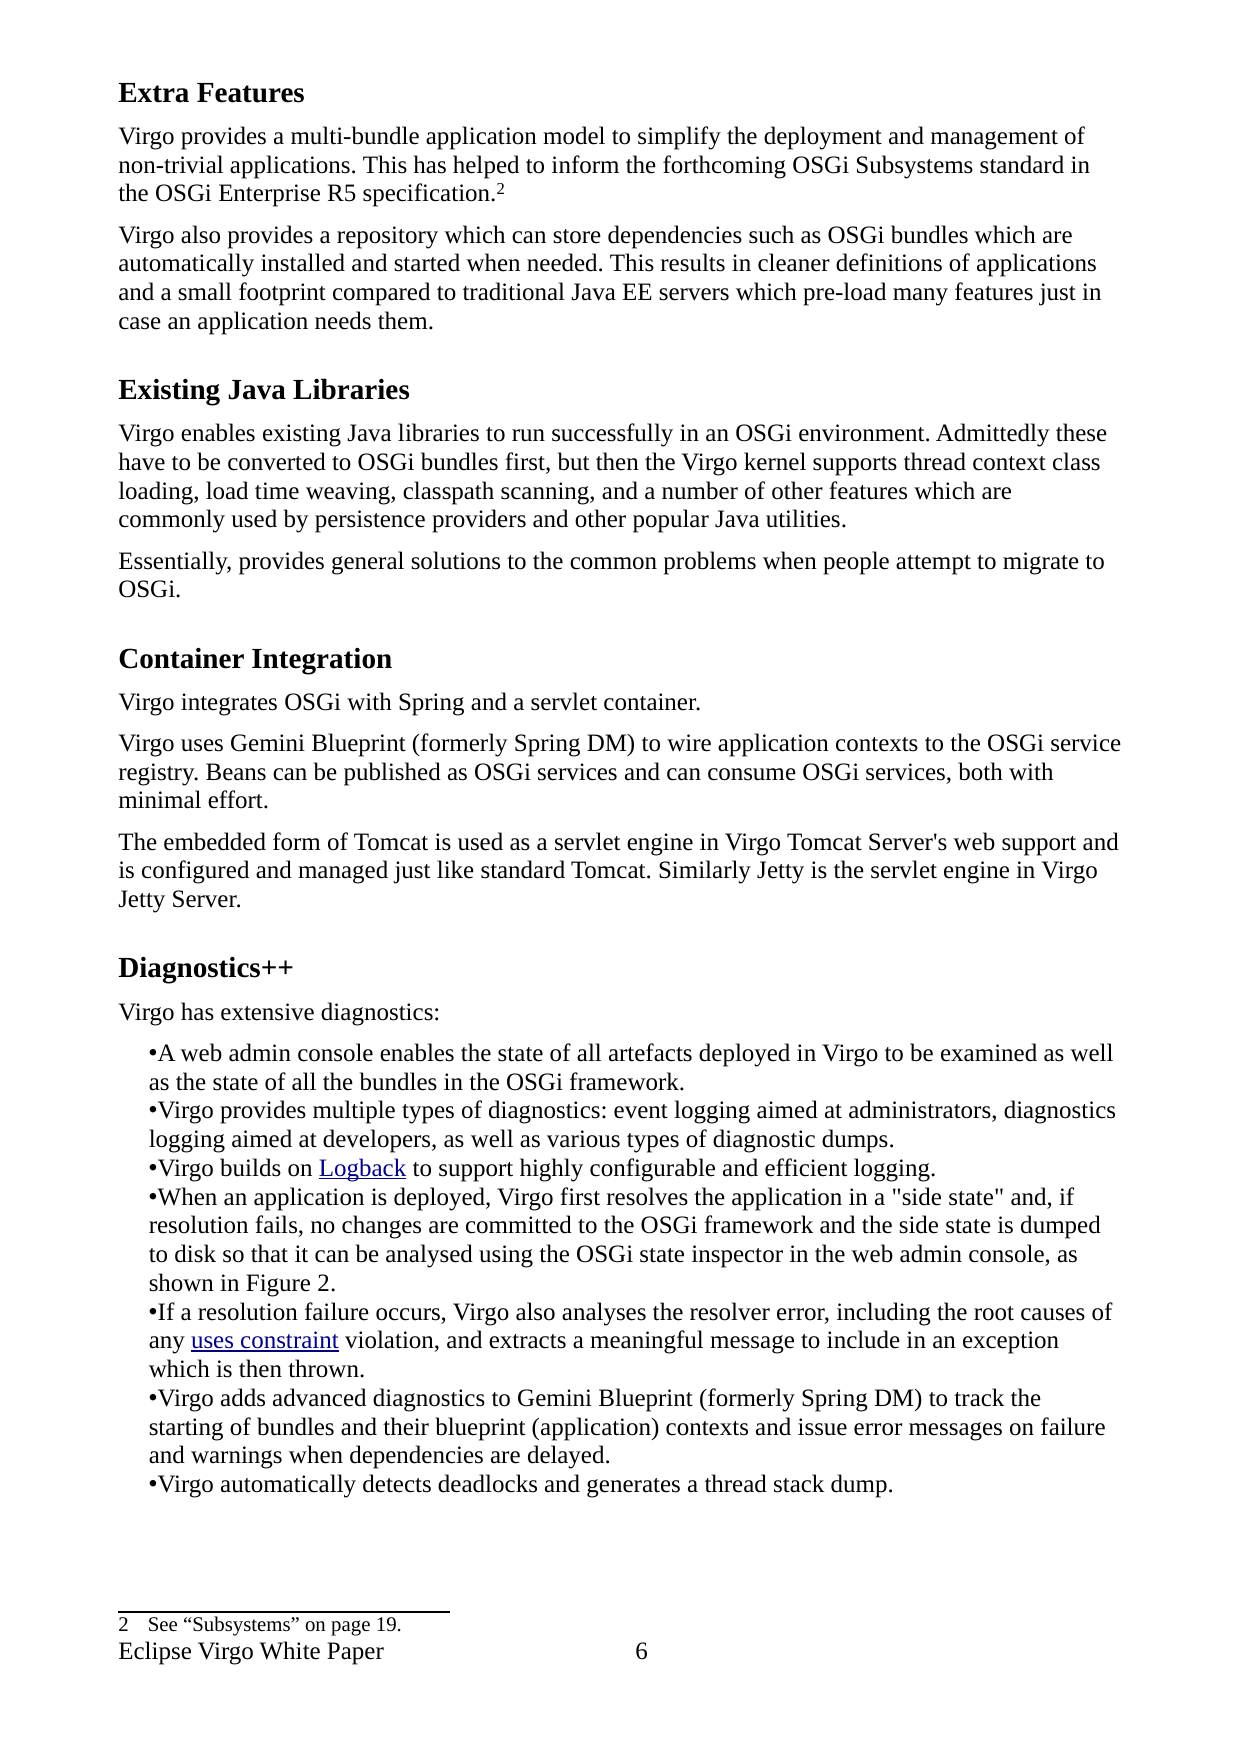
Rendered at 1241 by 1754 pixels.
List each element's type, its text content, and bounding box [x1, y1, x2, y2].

text Virgo provides a multi-bundle application model to simplify the deployment and management of non-trivial applications. This has helped to inform the forthcoming OSGi Subsystems standard in the OSGi Enterprise R5 specification. [118, 121, 1122, 207]
list Virgo builds on Logback to support highly configurable and efficient logging. [118, 1153, 1122, 1182]
text Virgo uses Gemini Blueprint (formerly Spring DM) to wire application contexts to the OSGi service registry. Beans can be published as OSGi services and can consume OSGi services, both with minimal effort. [118, 728, 1122, 814]
text The embedded form of Tomcat is used as a servlet engine in Virgo Tomcat Server's web support and is configured and managed just like standard Tomcat. Similarly Jetty is the servlet engine in Virgo Jetty Server. [118, 827, 1122, 913]
subtitle Extra Features [118, 75, 1122, 108]
text Virgo enables existing Java libraries to run successfully in an OSGi environment. Admittedly these have to be converted to OSGi bundles first, but then the Virgo kernel supports thread context class loading, load time weaving, classpath scanning, and a number of other features which are commonly used by persistence providers and other popular Java utilities. [118, 418, 1122, 533]
text Virgo has extensive diagnostics: [118, 997, 1122, 1025]
list If a resolution failure occurs, Virgo also analyses the resolver error, including the root causes of any uses constraint violation, and extracts a meaningful message to include in an exception which is then thrown. [118, 1297, 1122, 1383]
list When an application is deployed, Virgo first resolves the application in a "side state" and, if resolution fails, no changes are committed to the OSGi framework and the side state is dumped to disk so that it can be analysed using the OSGi state inspector in the web admin console, as shown in Figure 2. [118, 1182, 1122, 1297]
list A web admin console enables the state of all artefacts deployed in Virgo to be examined as well as the state of all the bundles in the OSGi framework. [118, 1038, 1122, 1095]
subtitle Diagnostics++ [118, 951, 1122, 984]
list Virgo adds advanced diagnostics to Gemini Blueprint (formerly Spring DM) to track the starting of bundles and their blueprint (application) contexts and issue error messages on failure and warnings when dependencies are delayed. [118, 1383, 1122, 1469]
text See “Subsystems” on page 19. [118, 1612, 1122, 1636]
text Virgo also provides a repository which can store dependencies such as OSGi bundles which are automatically installed and started when needed. This results in cleaner definitions of applications and a small footprint compared to traditional Java EE servers which pre-load many features just in case an application needs them. [118, 220, 1122, 335]
text Virgo integrates OSGi with Spring and a servlet container. [118, 687, 1122, 716]
list Virgo automatically detects deadlocks and generates a thread stack dump. [118, 1469, 1122, 1498]
text Essentially, provides general solutions to the common problems when people attempt to migrate to OSGi. [118, 546, 1122, 603]
subtitle Existing Java Libraries [118, 372, 1122, 406]
list Virgo provides multiple types of diagnostics: event logging aimed at administrators, diagnostics logging aimed at developers, as well as various types of diagnostic dumps. [118, 1095, 1122, 1153]
subtitle Container Integration [118, 641, 1122, 674]
